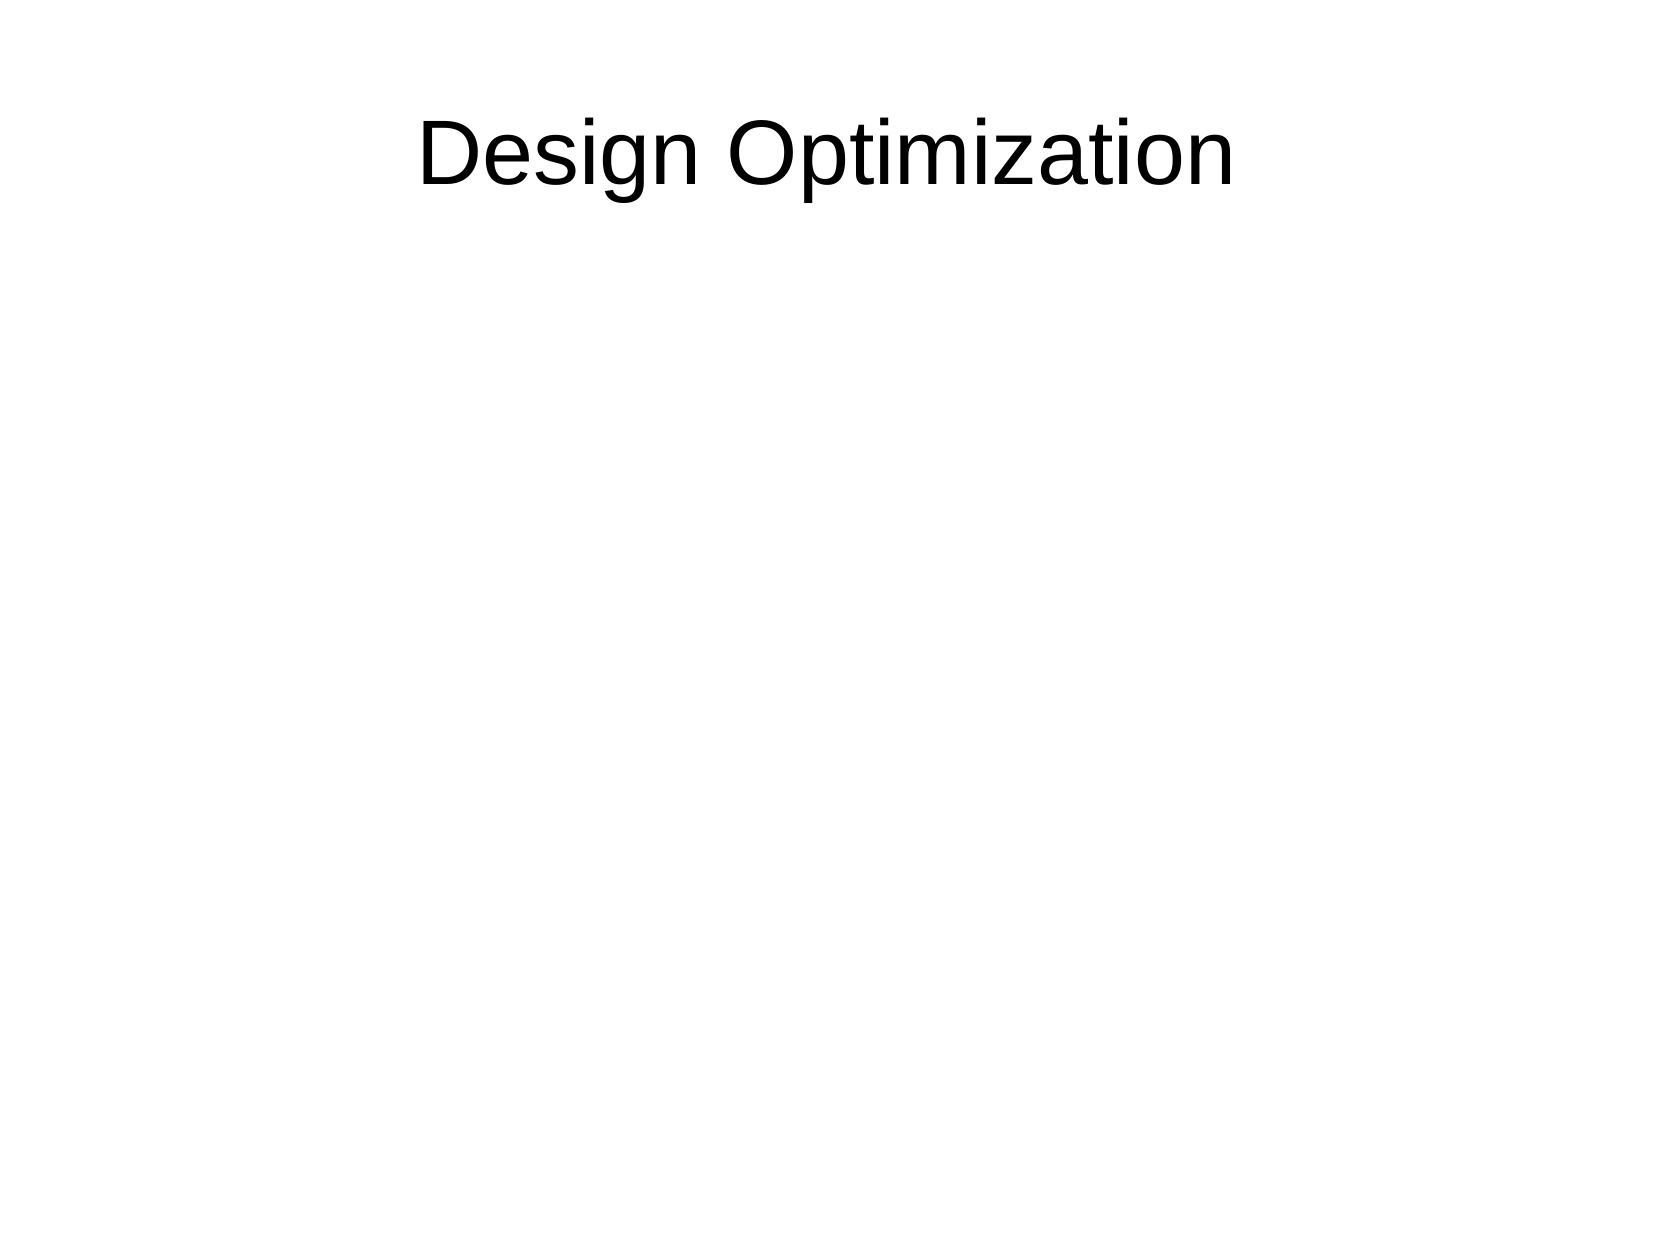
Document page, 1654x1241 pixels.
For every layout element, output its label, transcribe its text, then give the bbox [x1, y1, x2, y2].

title Design Optimization [82, 49, 1571, 257]
